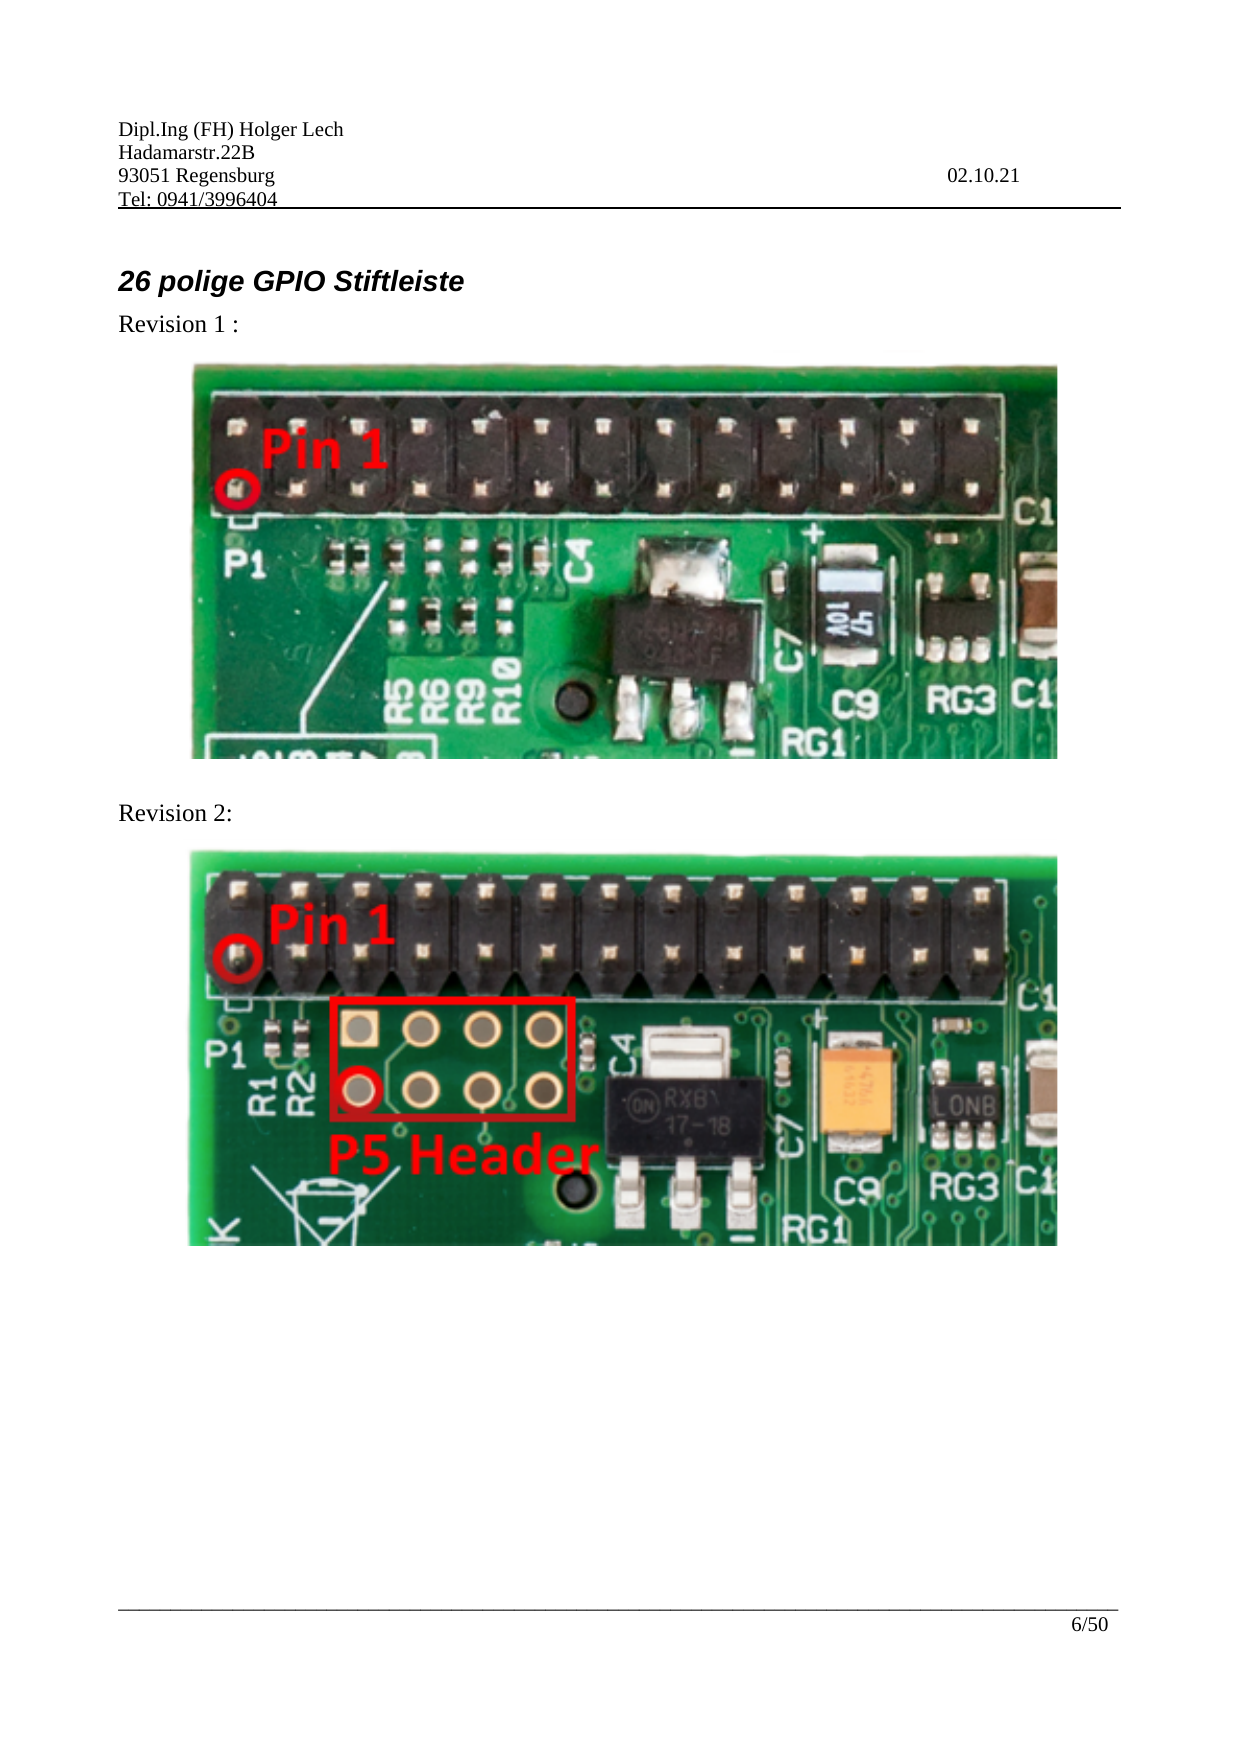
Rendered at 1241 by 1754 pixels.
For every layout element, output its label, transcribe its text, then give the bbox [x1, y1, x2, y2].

text Revision 2: [118, 799, 1122, 827]
picture [182, 839, 1058, 1246]
picture [182, 350, 1058, 759]
text Revision 1 : [118, 310, 1122, 338]
subtitle 26 polige GPIO Stiftleiste [118, 265, 1122, 298]
